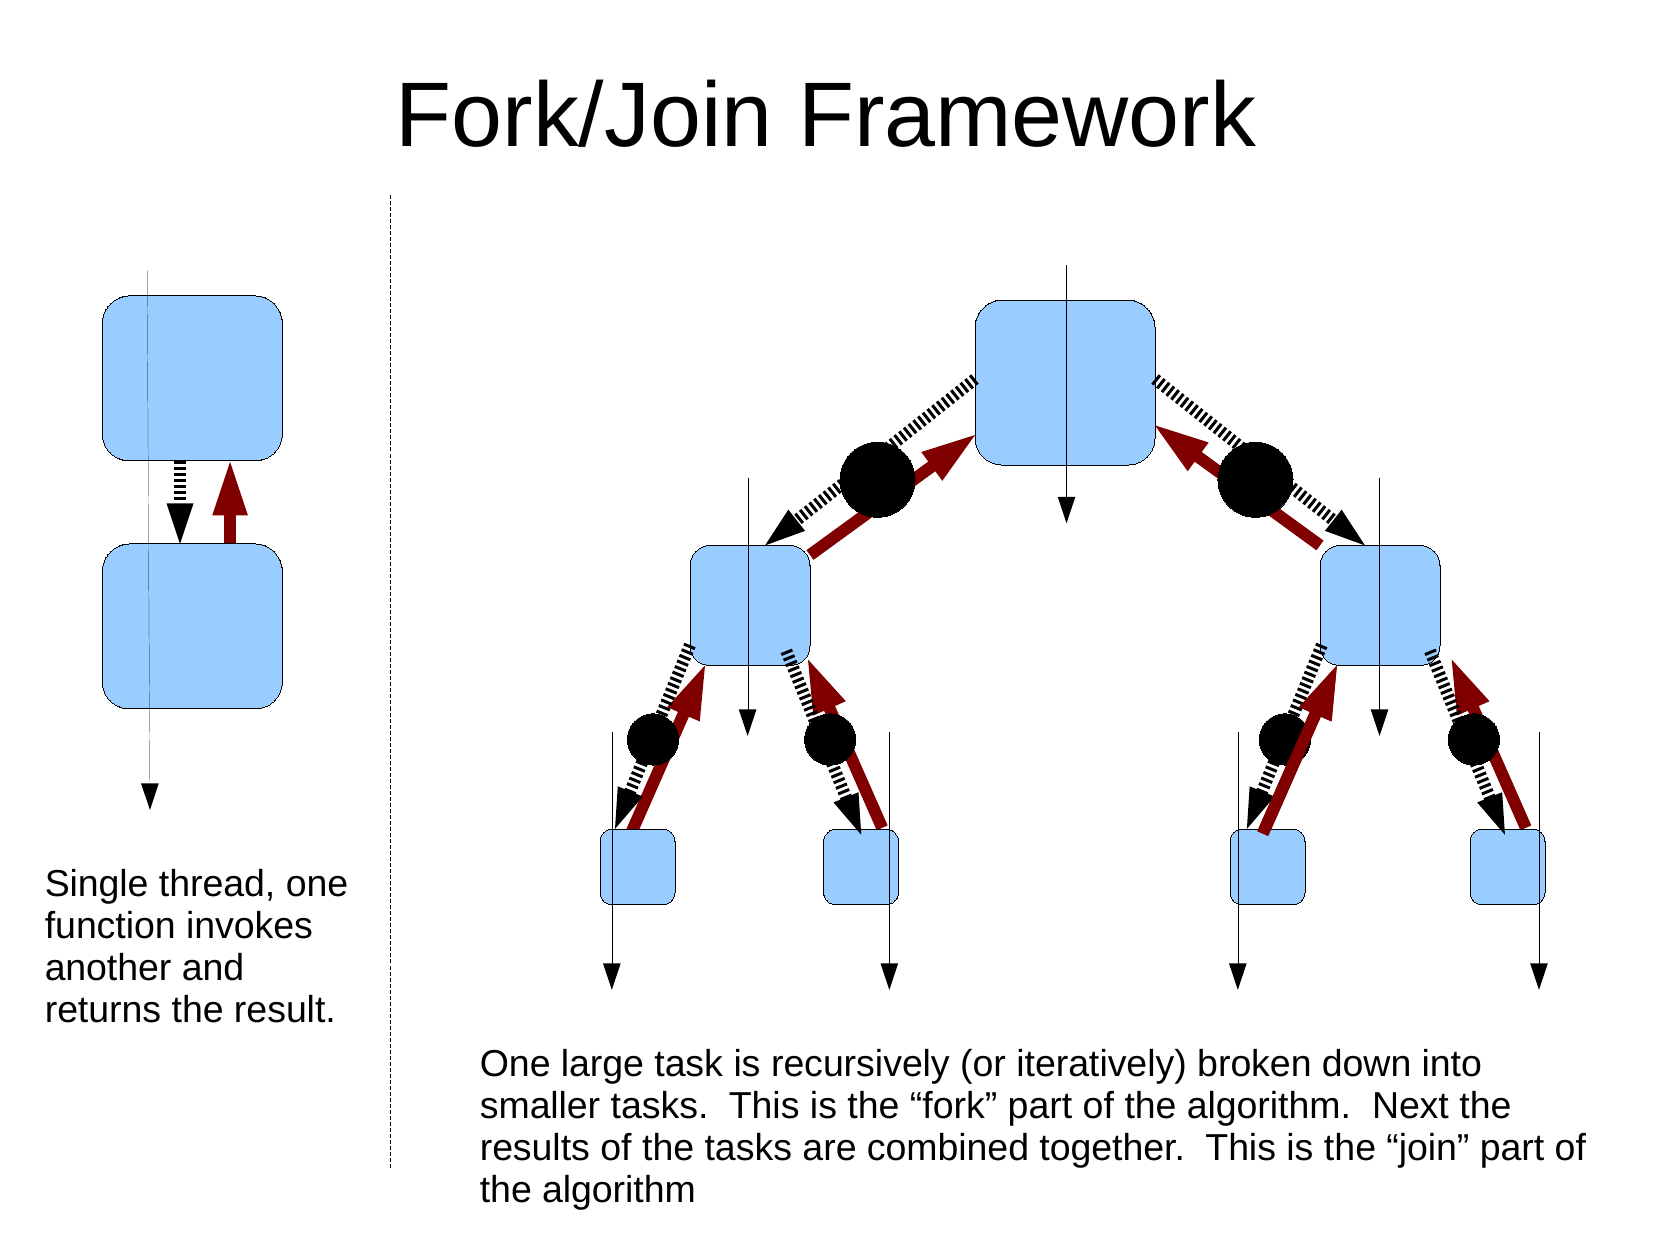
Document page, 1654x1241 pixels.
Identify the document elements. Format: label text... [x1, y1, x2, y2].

text_box [749, 545, 811, 666]
text_box [1230, 829, 1238, 904]
text_box [1239, 829, 1306, 905]
text_box [1067, 300, 1156, 466]
text_box [1304, 742, 1311, 757]
text_box [600, 829, 612, 905]
text_box [102, 295, 148, 461]
text_box [102, 543, 149, 709]
text_box [1540, 831, 1546, 903]
text_box [1470, 829, 1539, 905]
text_box [690, 545, 748, 666]
text_box [1380, 545, 1441, 666]
text_box [149, 543, 283, 709]
text_box [840, 442, 916, 518]
text_box [627, 713, 679, 766]
text_box [613, 829, 676, 905]
text_box [148, 295, 283, 461]
text_box [890, 829, 899, 904]
text_box [1320, 545, 1379, 666]
text_box [975, 300, 1066, 466]
text_box [1448, 713, 1500, 765]
title Fork/Join Framework [82, 49, 1571, 181]
text_box One large task is recursively (or iteratively) broken down into smaller tasks. This is the “fork” part of the algorithm. Next the results of the tasks are combined together. This is the “join” part of the algorithm [465, 1035, 1606, 1218]
text_box [804, 713, 856, 765]
text_box [1259, 713, 1304, 766]
text_box [1217, 442, 1294, 518]
text_box [823, 829, 889, 905]
text_box Single thread, one function invokes another and returns the result. [30, 855, 376, 1038]
